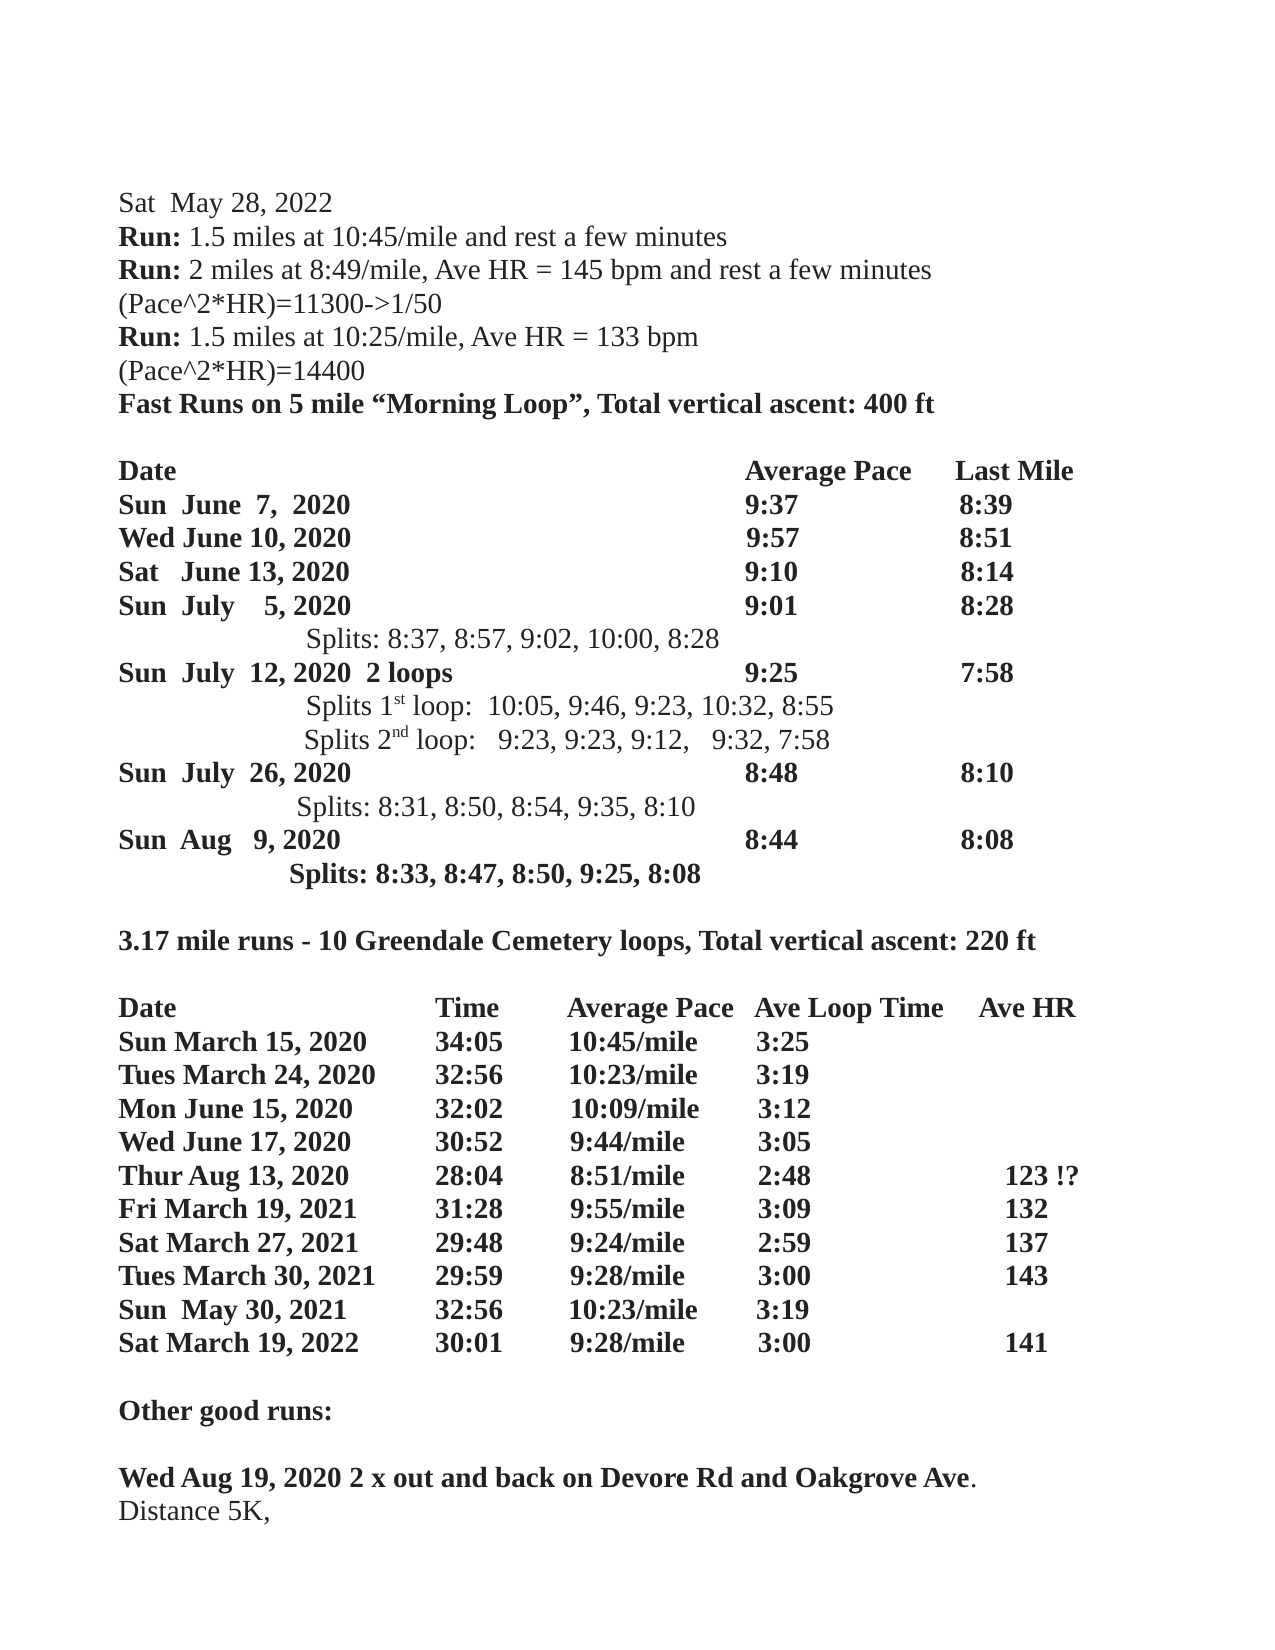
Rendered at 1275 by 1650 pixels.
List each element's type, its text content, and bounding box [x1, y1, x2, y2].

text Fri March 19, 2021 31:28 9:55/mile 3:09 132 [118, 1191, 1161, 1225]
text Sat June 13, 2020 9:10 8:14 Sun July 5, 2020 9:01 8:28 Splits: 8:37, 8:57, 9:02, 10:00, 8:28 Sun July 12, 2020 2 loops 9:25 7:58 Splits 1st loop: 10:05, 9:46, 9:23, 10:32, 8:55 [118, 554, 1161, 722]
text Mon June 15, 2020 32:02 10:09/mile 3:12 [118, 1091, 1161, 1124]
text Sun Aug 9, 2020 8:44 8:08 Splits: 8:33, 8:47, 8:50, 9:25, 8:08 [118, 822, 1161, 889]
text Other good runs: [118, 1393, 1161, 1426]
text Wed Aug 19, 2020 2 x out and back on Devore Rd and Oakgrove Ave. [118, 1460, 1161, 1493]
text Splits 2nd loop: 9:23, 9:23, 9:12, 9:32, 7:58 [118, 722, 1161, 755]
text Sun June 7, 2020 9:37 8:39 [118, 487, 1161, 521]
text Tues March 24, 2020 32:56 10:23/mile 3:19 [118, 1057, 1161, 1091]
text Sat May 28, 2022 [118, 185, 1161, 219]
text (Pace^2*HR)=14400 [118, 353, 1161, 386]
text Thur Aug 13, 2020 28:04 8:51/mile 2:48 123 !? [118, 1158, 1161, 1191]
text Date Time Average Pace Ave Loop Time Ave HR [118, 990, 1161, 1024]
text Tues March 30, 2021 29:59 9:28/mile 3:00 143 [118, 1258, 1161, 1292]
text Sun March 15, 2020 34:05 10:45/mile 3:25 [118, 1024, 1161, 1057]
text (Pace^2*HR)=11300->1/50 [118, 286, 1161, 319]
text Sun May 30, 2021 32:56 10:23/mile 3:19 [118, 1292, 1161, 1326]
text Distance 5K, [118, 1493, 1161, 1527]
text Date Average Pace Last Mile [118, 453, 1161, 487]
text Sun July 26, 2020 8:48 8:10 Splits: 8:31, 8:50, 8:54, 9:35, 8:10 [118, 755, 1161, 822]
text Run: 1.5 miles at 10:45/mile and rest a few minutes [118, 219, 1161, 252]
text Sat March 27, 2021 29:48 9:24/mile 2:59 137 [118, 1225, 1161, 1258]
text Sat March 19, 2022 30:01 9:28/mile 3:00 141 [118, 1326, 1161, 1359]
text Wed June 17, 2020 30:52 9:44/mile 3:05 [118, 1124, 1161, 1158]
text Run: 1.5 miles at 10:25/mile, Ave HR = 133 bpm [118, 319, 1161, 353]
list 3.17 mile runs - 10 Greendale Cemetery loops, Total vertical ascent: 220 ft [118, 923, 1161, 957]
text Run: 2 miles at 8:49/mile, Ave HR = 145 bpm and rest a few minutes [118, 252, 1161, 286]
text Wed June 10, 2020 9:57 8:51 [118, 521, 1161, 554]
text Fast Runs on 5 mile “Morning Loop”, Total vertical ascent: 400 ft [118, 386, 1161, 420]
